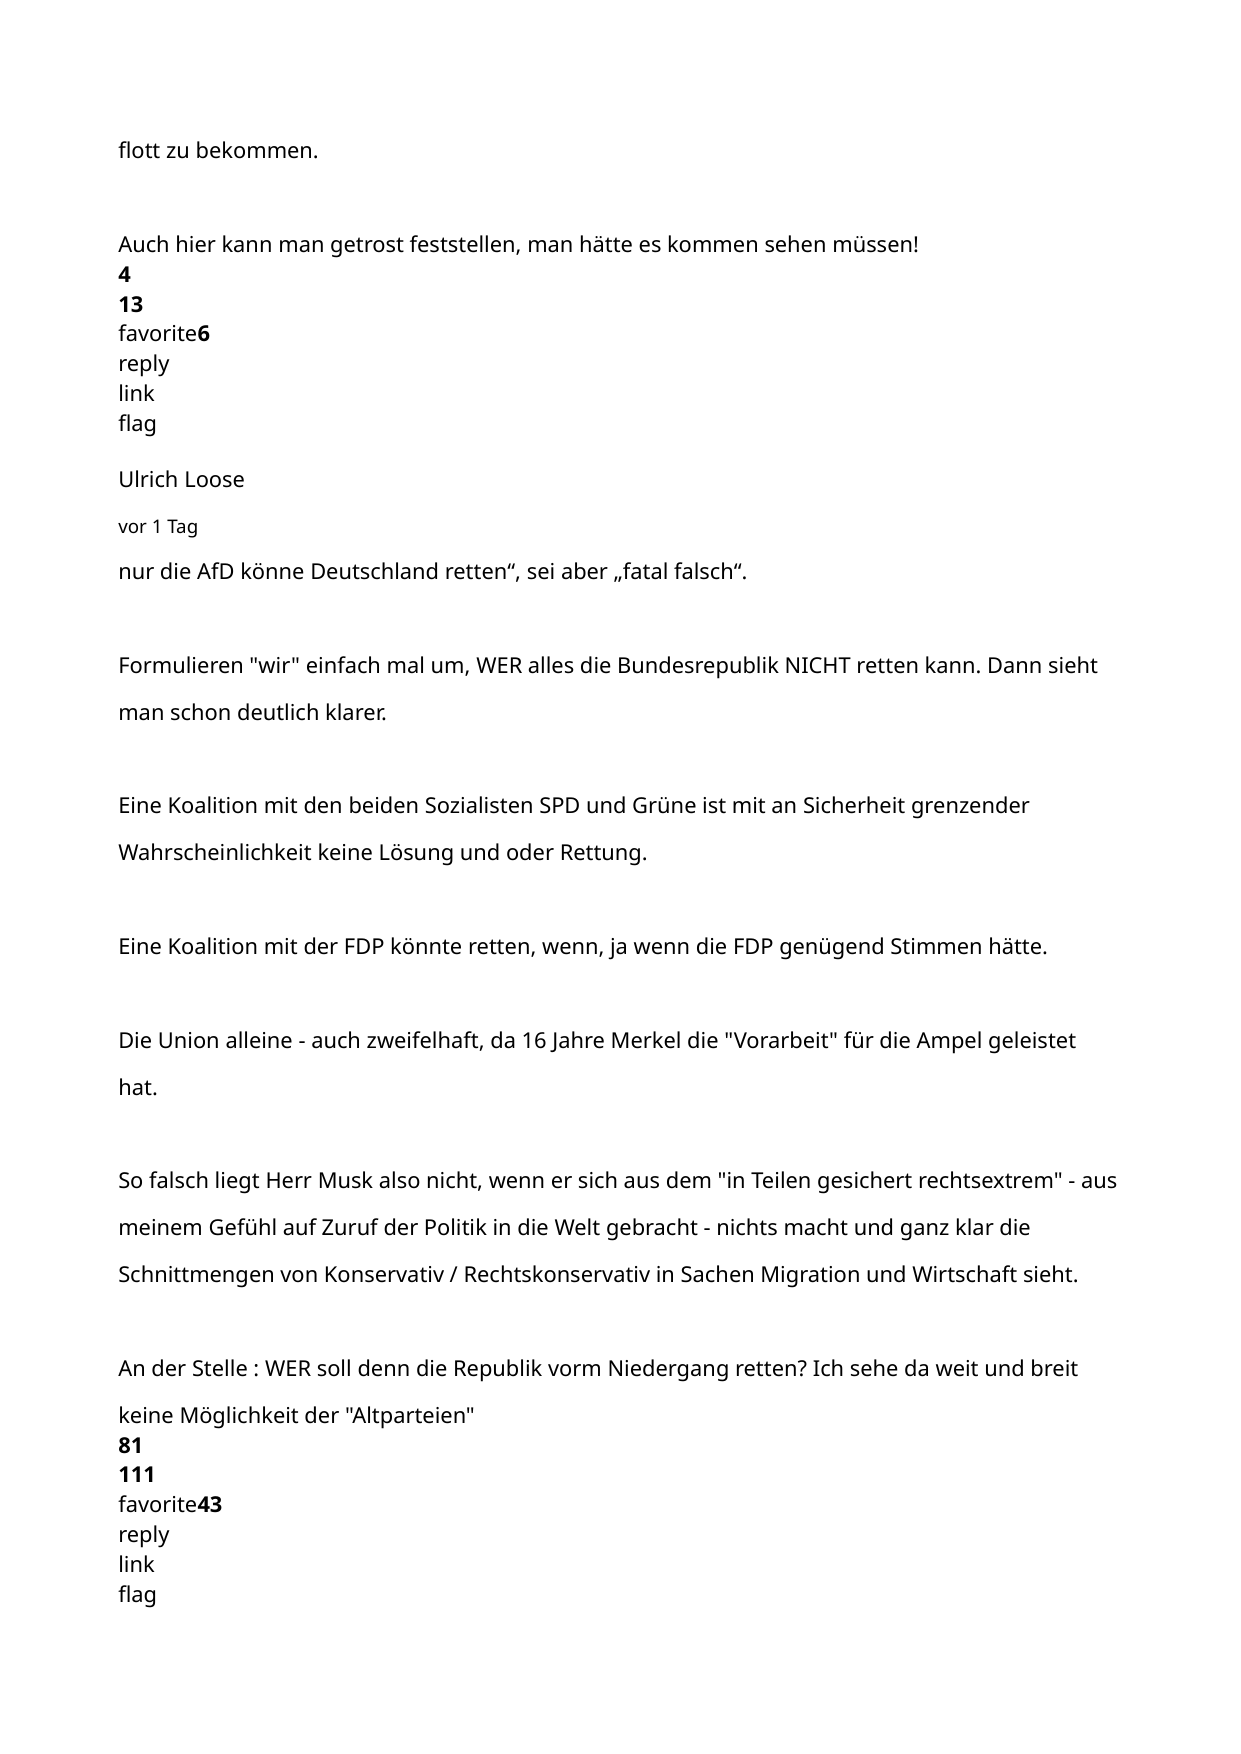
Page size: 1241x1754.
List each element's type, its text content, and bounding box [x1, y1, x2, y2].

text flag [118, 408, 1122, 437]
text 13 [118, 288, 1122, 318]
text favorite6 [118, 318, 1122, 348]
text flott zu bekommen. Auch hier kann man getrost feststellen, man hätte es kommen sehen müssen! [118, 118, 1122, 259]
text Ulrich Loose [118, 453, 1114, 494]
text link [118, 1549, 1122, 1579]
text link [118, 378, 1122, 408]
text reply [118, 348, 1122, 378]
text vor 1 Tag [118, 509, 1122, 539]
text nur die AfD könne Deutschland retten“, sei aber „fatal falsch“. Formulieren "wir" einfach mal um, WER alles die Bundesrepublik NICHT retten kann. Dann sieht man schon deutlich klarer. Eine Koalition mit den beiden Sozialisten SPD und Grüne ist mit an Sicherheit grenzender Wahrscheinlichkeit keine Lösung und oder Rettung. Eine Koalition mit der FDP könnte retten, wenn, ja wenn die FDP genügend Stimmen hätte. Die Union alleine - auch zweifelhaft, da 16 Jahre Merkel die "Vorarbeit" für die Ampel geleistet hat. So falsch liegt Herr Musk also nicht, wenn er sich aus dem "in Teilen gesichert rechtsextrem" - aus meinem Gefühl auf Zuruf der Politik in die Welt gebracht - nichts macht und ganz klar die Schnittmengen von Konservativ / Rechtskonservativ in Sachen Migration und Wirtschaft sieht. An der Stelle : WER soll denn die Republik vorm Niedergang retten? Ich sehe da weit und breit keine Möglichkeit der "Altparteien" [118, 539, 1122, 1430]
text 4 [118, 259, 1122, 288]
text 111 [118, 1459, 1122, 1489]
text reply [118, 1519, 1122, 1549]
text flag [118, 1579, 1122, 1608]
text favorite43 [118, 1489, 1122, 1519]
text 81 [118, 1430, 1122, 1459]
